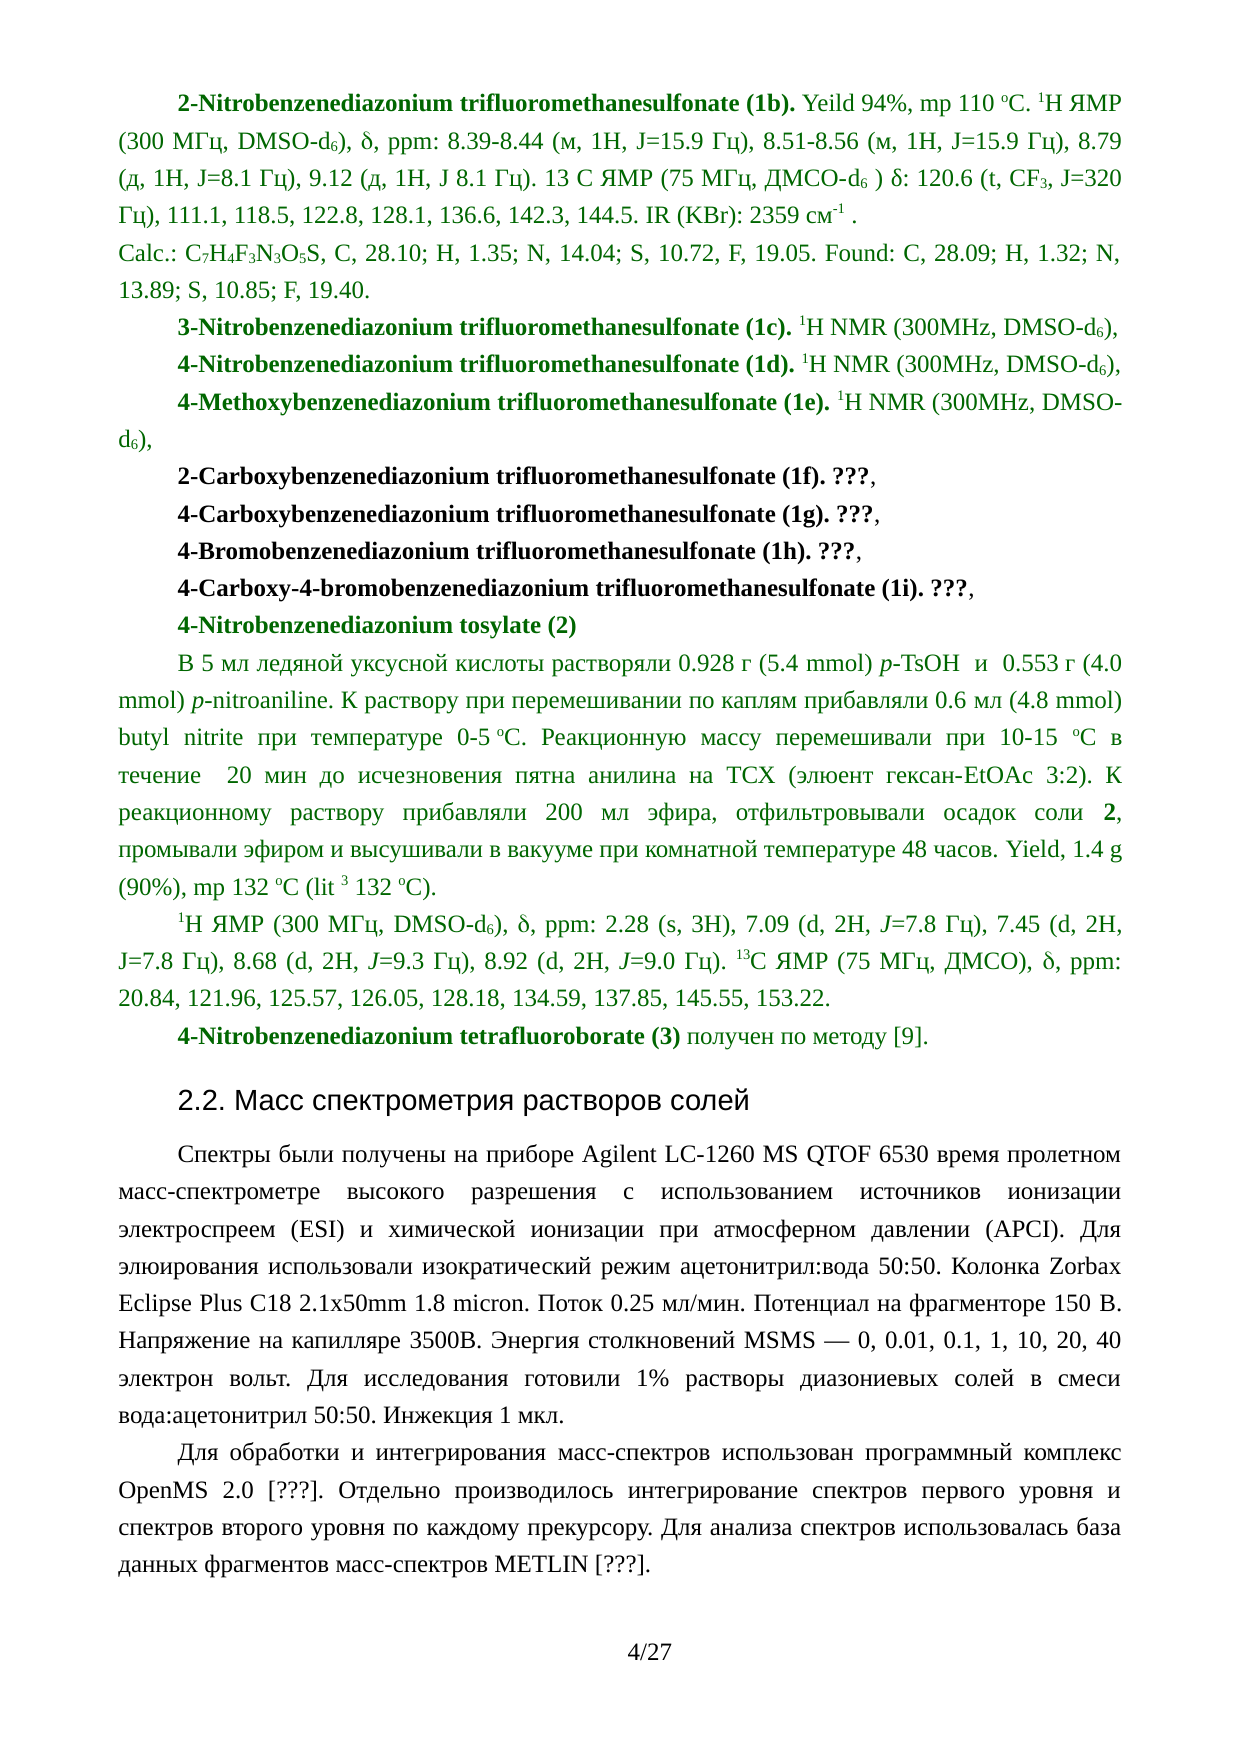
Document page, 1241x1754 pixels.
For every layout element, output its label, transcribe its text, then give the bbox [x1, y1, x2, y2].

text Calc.: C7H4F3N3O5S, C, 28.10; H, 1.35; N, 14.04; S, 10.72, F, 19.05. Found: C, 28.09; H, 1.32; N, 13.89; S, 10.85; F, 19.40. [118, 238, 1122, 304]
text 4-Bromobenzenediazonium trifluoromethanesulfonate (1h). ???, [118, 536, 1122, 565]
text 4-Carboxy-4-bromobenzenediazonium trifluoromethanesulfonate (1i). ???, [118, 573, 1122, 602]
text 3-Nitrobenzenediazonium trifluoromethanesulfonate (1c). 1H NMR (300MHz, DMSO-d6), [118, 312, 1122, 341]
subtitle 2.2. Масс спектрометрия растворов солей [177, 1083, 1122, 1117]
text 4-Nitrobenzenediazonium tosylate (2) [118, 611, 1122, 639]
text Для обработки и интегрирования масс-спектров использован программный комплекс OpenMS 2.0 [???]. Отдельно производилось интегрирование спектров первого уровня и спектров второго уровня по каждому прекурсору. Для анализа спектров использовалась база данных фрагментов масс-спектров METLIN [???]. [118, 1437, 1122, 1578]
text Спектры были получены на приборе Agilent LC-1260 MS QTOF 6530 время пролетном масс-спектрометре высокого разрешения c использованием источников ионизации электроспреем (ESI) и химической ионизации при атмосферном давлении (APCI). Для элюирования использовали изократический режим ацетонитрил:вода 50:50. Колонка Zorbax Eclipse Plus C18 2.1x50mm 1.8 micron. Поток 0.25 мл/мин. Потенциал на фрагменторе 150 В. Напряжение на капилляре 3500В. Энергия столкновений MSMS — 0, 0.01, 0.1, 1, 10, 20, 40 электрон вольт. Для исследования готовили 1% растворы диазониевых солей в смеси вода:ацетонитрил 50:50. Инжекция 1 мкл. [118, 1139, 1122, 1429]
text 4-Methoxybenzenediazonium trifluoromethanesulfonate (1e). 1H NMR (300MHz, DMSO-d6), [118, 387, 1122, 453]
text 4-Carboxybenzenediazonium trifluoromethanesulfonate (1g). ???, [118, 499, 1122, 527]
text 2-Carboxybenzenediazonium trifluoromethanesulfonate (1f). ???, [118, 461, 1122, 490]
text 4-Nitrobenzenediazonium tetrafluoroborate (3) получен по методу [9]. [118, 1021, 1122, 1049]
text 1H ЯМР (300 МГц, DMSO-d6), , ppm: 2.28 (s, 3H), 7.09 (d, 2H, J=7.8 Гц), 7.45 (d, 2H, J=7.8 Гц), 8.68 (d, 2H, J=9.3 Гц), 8.92 (d, 2H, J=9.0 Гц). 13C ЯМР (75 МГц, ДМСО), , ppm: 20.84, 121.96, 125.57, 126.05, 128.18, 134.59, 137.85, 145.55, 153.22. [118, 909, 1122, 1012]
text 4-Nitrobenzenediazonium trifluoromethanesulfonate (1d). 1H NMR (300MHz, DMSO-d6), [118, 349, 1122, 378]
text 2-Nitrobenzenediazonium trifluoromethanesulfonate (1b). Yeild 94%, mp 110 oC. 1H ЯМР (300 МГц, DMSO-d6), , ppm: 8.39-8.44 (м, 1Н, J=15.9 Гц), 8.51-8.56 (м, 1Н, J=15.9 Гц), 8.79 (д, 1Н, J=8.1 Гц), 9.12 (д, 1Н, J 8.1 Гц). 13 С ЯМР (75 МГц, ДМСО-d6 ) δ: 120.6 (t, CF3, J=320 Гц), 111.1, 118.5, 122.8, 128.1, 136.6, 142.3, 144.5. IR (KBr): 2359 см-1 . [118, 88, 1122, 229]
text В 5 мл ледяной уксусной кислоты растворяли 0.928 г (5.4 mmol) p-TsOH и 0.553 г (4.0 mmol) p-nitroaniline. К раствору при перемешивании по каплям прибавляли 0.6 мл (4.8 mmol) butyl nitrite при температуре 0-5 оС. Реакционную массу перемешивали при 10-15 оС в течение 20 мин до исчезновения пятна анилина на ТСХ (элюент гексан-EtOAc 3:2). К реакционному раствору прибавляли 200 мл эфира, отфильтровывали осадок соли 2, промывали эфиром и высушивали в вакууме при комнатной температуре 48 часов. Yield, 1.4 g (90%), mp 132 oC (lit 3 132 oC). [118, 648, 1122, 900]
